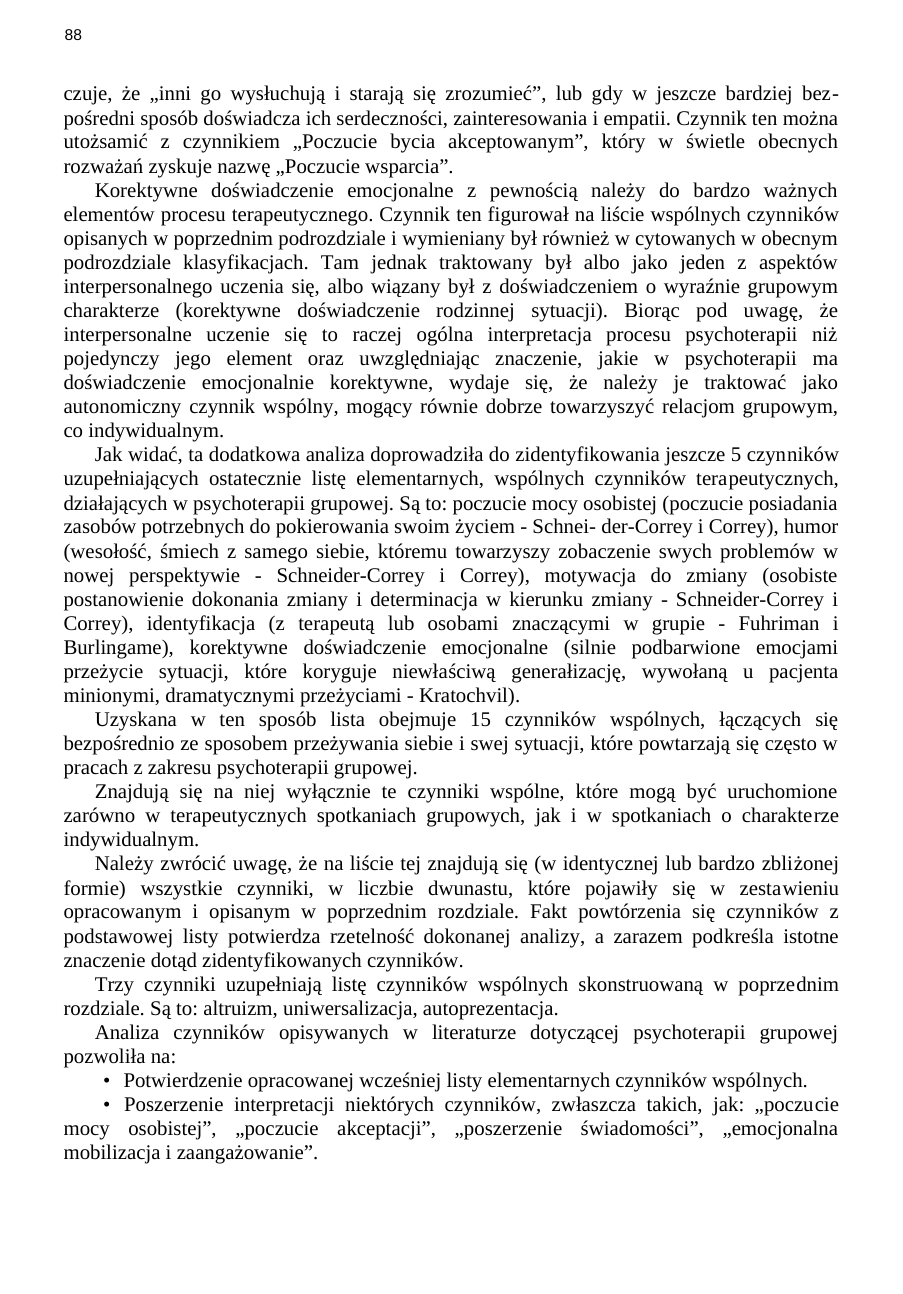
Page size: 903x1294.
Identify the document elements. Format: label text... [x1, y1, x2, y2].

text Uzyskana w ten sposób lista obejmuje 15 czynników wspólnych, łączących się bezpośrednio ze sposobem przeżywania siebie i swej sytuacji, które powtarzają się często w pracach z zakresu psychoterapii grupowej. [63, 707, 839, 779]
text Znajdują się na niej wyłącznie te czynniki wspólne, które mogą być uruchomione zarówno w terapeutycznych spotkaniach grupowych, jak i w spotkaniach o charakte­rze indywidualnym. [63, 779, 839, 851]
text Trzy czynniki uzupełniają listę czynników wspólnych skonstruowaną w poprze­dnim rozdziale. Są to: altruizm, uniwersalizacja, autoprezentacja. [63, 972, 839, 1020]
list Potwierdzenie opracowanej wcześniej listy elementarnych czynników wspól­nych. [63, 1068, 839, 1092]
list Poszerzenie interpretacji niektórych czynników, zwłaszcza takich, jak: „poczu­cie mocy osobistej”, „poczucie akceptacji”, „poszerzenie świadomości”, „emocjonalna mobilizacja i zaangażowanie”. [63, 1092, 839, 1164]
text Korektywne doświadczenie emocjonalne z pewnością należy do bardzo ważnych elementów procesu terapeutycznego. Czynnik ten figurował na liście wspólnych czyn­ników opisanych w poprzednim podrozdziale i wymieniany był również w cytowanych w obecnym podrozdziale klasyfikacjach. Tam jednak traktowany był albo jako jeden z aspektów interpersonalnego uczenia się, albo wiązany był z doświadczeniem o wyraźnie grupowym charakterze (korektywne doświadczenie rodzinnej sytuacji). Biorąc pod uwagę, że interpersonalne uczenie się to raczej ogólna interpretacja procesu psychoterapii niż pojedynczy jego element oraz uwzględniając znaczenie, jakie w psychoterapii ma doświadczenie emocjonalnie korektywne, wydaje się, że należy je traktować jako autonomiczny czynnik wspólny, mogący równie dobrze towarzyszyć relacjom grupowym, co indywidualnym. [63, 178, 839, 442]
text czuje, że „inni go wysłuchują i starają się zrozumieć”, lub gdy w jeszcze bardziej bez­pośredni sposób doświadcza ich serdeczności, zainteresowania i empatii. Czynnik ten można utożsamić z czynnikiem „Poczucie bycia akceptowanym”, który w świetle obecnych rozważań zyskuje nazwę „Poczucie wsparcia”. [63, 81, 839, 178]
text 88 [64, 25, 88, 43]
text Analiza czynników opisywanych w literaturze dotyczącej psychoterapii grupowej pozwoliła na: [63, 1020, 839, 1068]
text Jak widać, ta dodatkowa analiza doprowadziła do zidentyfikowania jeszcze 5 czyn­ników uzupełniających ostatecznie listę elementarnych, wspólnych czynników tera­peutycznych, działających w psychoterapii grupowej. Są to: poczucie mocy osobistej (poczucie posiadania zasobów potrzebnych do pokierowania swoim życiem - Schnei- der-Correy i Correy), humor (wesołość, śmiech z samego siebie, któremu towarzyszy zobaczenie swych problemów w nowej perspektywie - Schneider-Correy i Correy), motywacja do zmiany (osobiste postanowienie dokonania zmiany i determinacja w kierunku zmiany - Schneider-Correy i Correy), identyfikacja (z terapeutą lub oso­bami znaczącymi w grupie - Fuhriman i Burlingame), korektywne doświadczenie emocjonalne (silnie podbarwione emocjami przeżycie sytuacji, które koryguje niewła­ściwą generałizację, wywołaną u pacjenta minionymi, dramatycznymi przeżyciami - Kratochvil). [63, 442, 839, 707]
text Należy zwrócić uwagę, że na liście tej znajdują się (w identycznej lub bardzo zbli­żonej formie) wszystkie czynniki, w liczbie dwunastu, które pojawiły się w zesta­wieniu opracowanym i opisanym w poprzednim rozdziale. Fakt powtórzenia się czyn­ników z podstawowej listy potwierdza rzetelność dokonanej analizy, a zarazem pod­kreśla istotne znaczenie dotąd zidentyfikowanych czynników. [63, 851, 839, 972]
